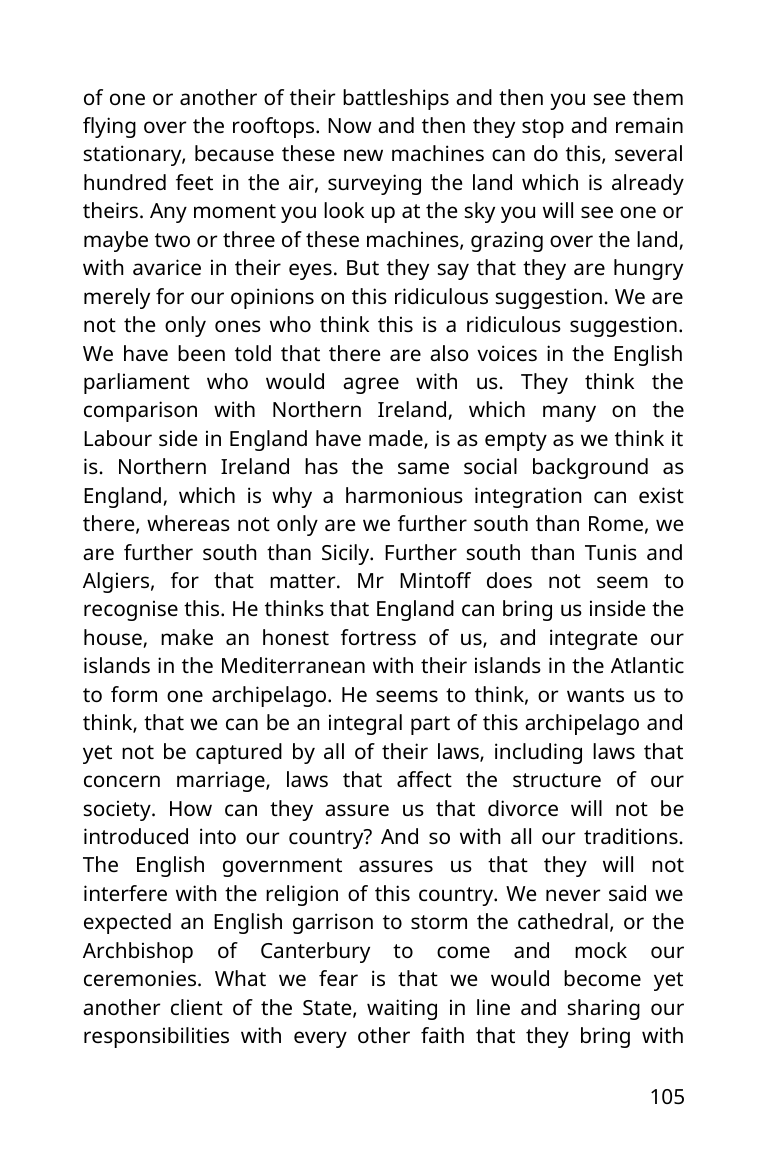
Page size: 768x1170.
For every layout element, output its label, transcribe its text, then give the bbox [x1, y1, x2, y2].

text of one or another of their battleships and then you see them flying over the rooftops. Now and then they stop and remain stationary, because these new machines can do this, several hundred feet in the air, surveying the land which is already theirs. Any moment you look up at the sky you will see one or maybe two or three of these machines, grazing over the land, with avarice in their eyes. But they say that they are hungry merely for our opinions on this ridiculous suggestion. We are not the only ones who think this is a ridiculous suggestion. We have been told that there are also voices in the English parliament who would agree with us. They think the comparison with Northern Ireland, which many on the Labour side in England have made, is as empty as we think it is. Northern Ireland has the same social background as England, which is why a harmonious integration can exist there, whereas not only are we further south than Rome, we are further south than Sicily. Further south than Tunis and Algiers, for that matter. Mr Mintoff does not seem to recognise this. He thinks that England can bring us inside the house, make an honest fortress of us, and integrate our islands in the Mediterranean with their islands in the Atlantic to form one archipelago. He seems to think, or wants us to think, that we can be an integral part of this archipelago and yet not be captured by all of their laws, including laws that concern marriage, laws that affect the structure of our society. How can they assure us that divorce will not be introduced into our country? And so with all our traditions. The English government assures us that they will not interfere with the religion of this country. We never said we expected an English garrison to storm the cathedral, or the Archbishop of Canterbury to come and mock our ceremonies. What we fear is that we would become yet another client of the State, waiting in line and sharing our responsibilities with every other faith that they bring with [83, 83, 685, 1049]
